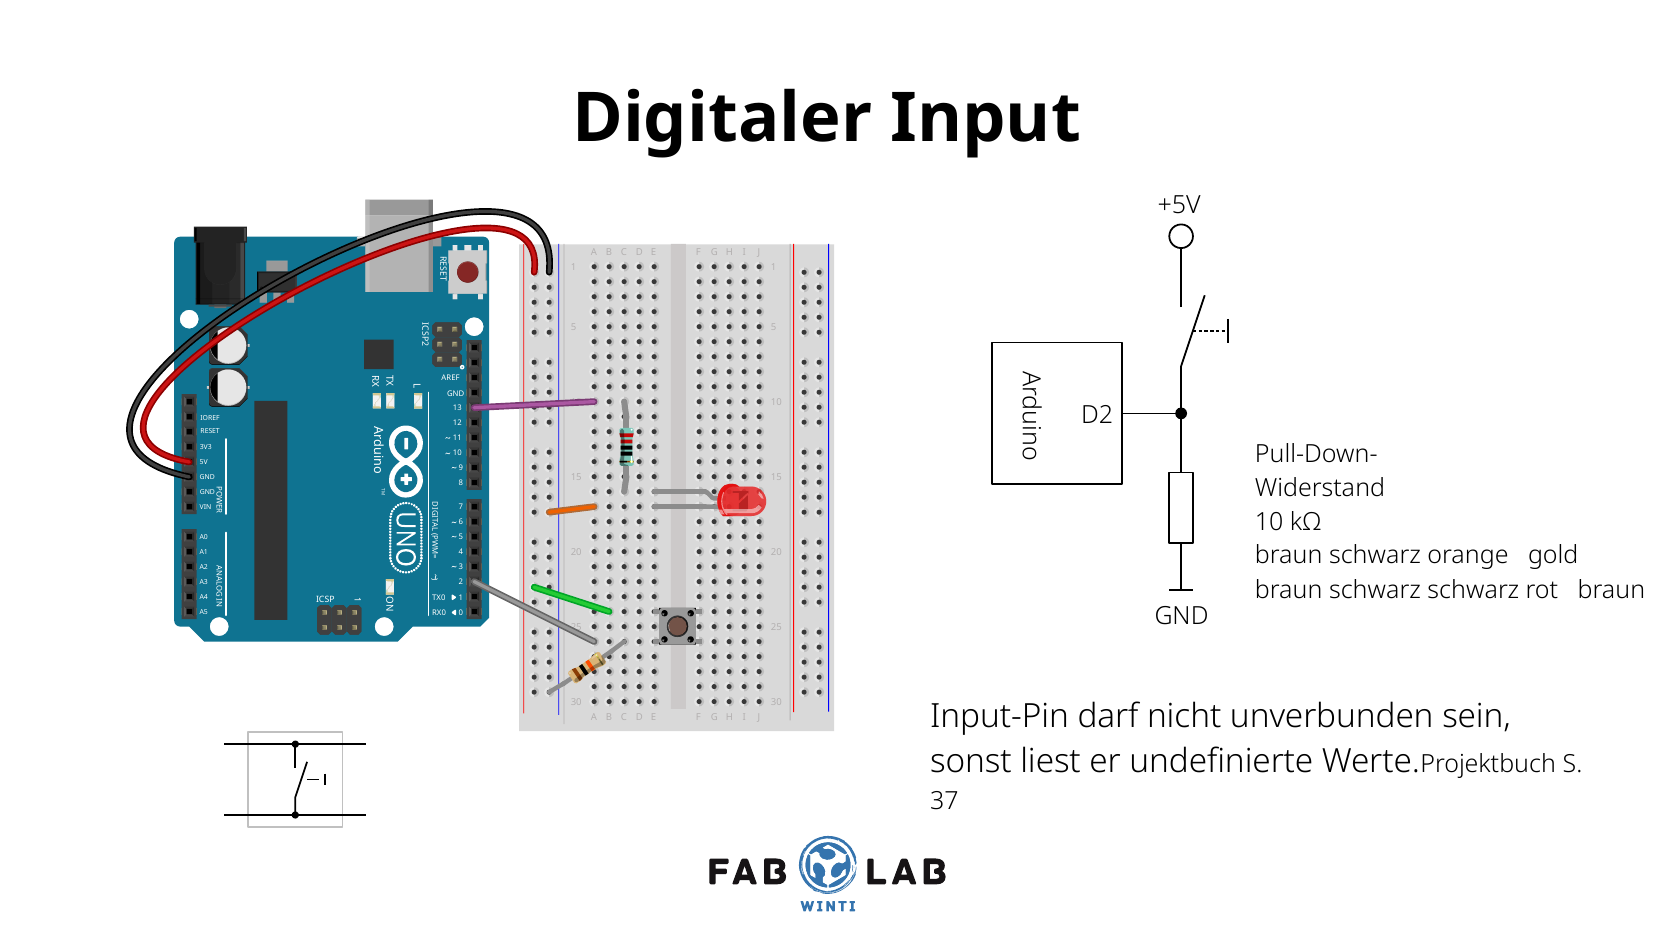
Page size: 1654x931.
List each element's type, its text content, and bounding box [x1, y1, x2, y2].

text_box D2 [1123, 414, 1128, 435]
text_box GND [1139, 590, 1227, 635]
text_box D2 [1050, 389, 1121, 435]
text_box [1175, 407, 1188, 420]
text_box [291, 740, 299, 748]
title Digitaler Input [82, 37, 1571, 193]
text_box Arduino [1012, 356, 1058, 473]
text_box Pull-Down- Widerstand 10 kΩ braun schwarz orange gold braun schwarz schwarz rot braun [1240, 427, 1631, 592]
text_box [291, 811, 299, 819]
text_box Input-Pin darf nicht unverbunden sein, sonst liest er undefinierte Werte. Projektbuch S. 37 [915, 684, 1607, 779]
text_box +5V [1141, 179, 1217, 225]
text_box D2 [1123, 389, 1128, 413]
picture [118, 198, 835, 732]
